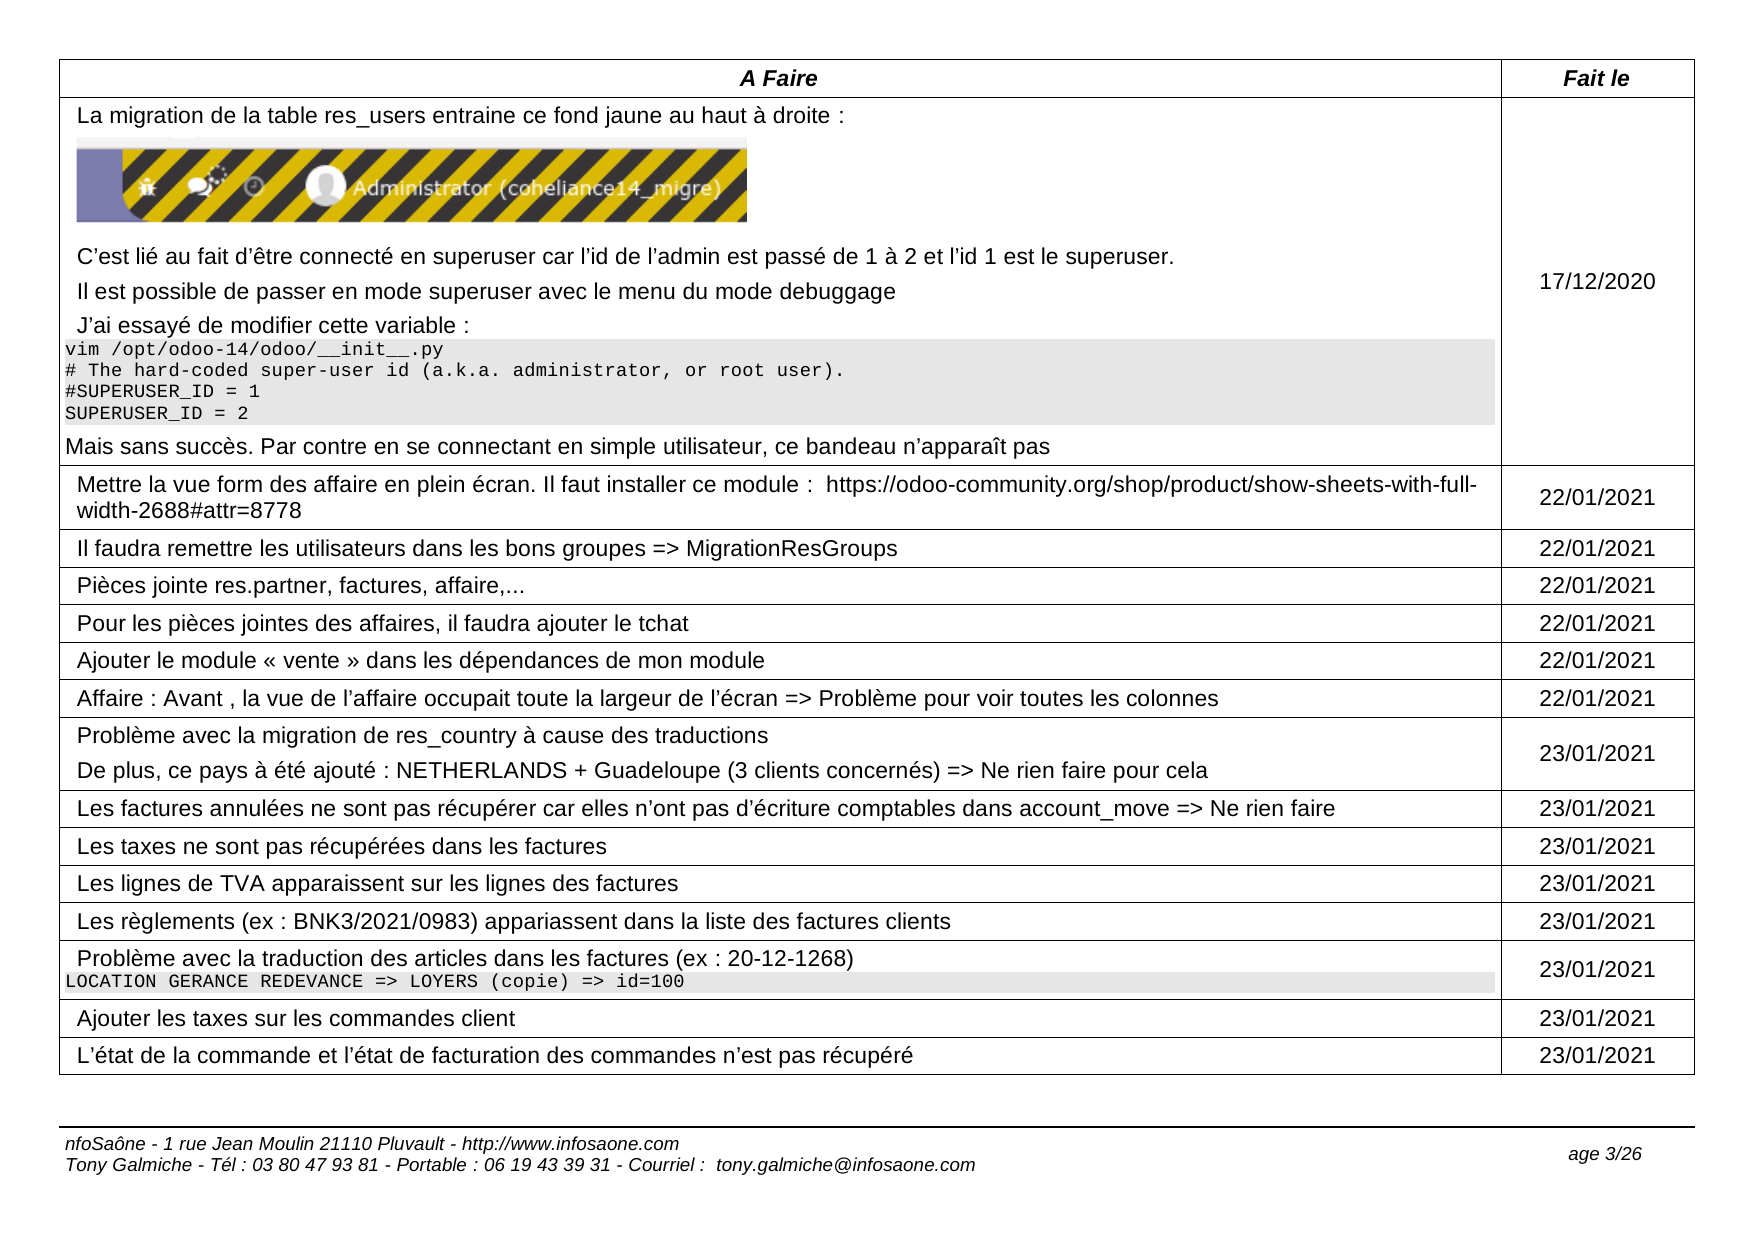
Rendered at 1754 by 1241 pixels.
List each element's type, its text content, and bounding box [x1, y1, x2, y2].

picture [76, 137, 747, 235]
table_cell Les règlements (ex : BNK3/2021/0983) appariassent dans la liste des factures clients [60, 903, 1501, 940]
table_cell 22/01/2021 [1502, 466, 1694, 529]
table_cell Les lignes de TVA apparaissent sur les lignes des factures [60, 866, 1501, 902]
table_cell 22/01/2021 [1502, 643, 1694, 679]
table_cell Ajouter les taxes sur les commandes client [60, 1000, 1501, 1037]
table_cell Pour les pièces jointes des affaires, il faudra ajouter le tchat [60, 605, 1501, 642]
table_cell 23/01/2021 [1502, 1038, 1694, 1074]
table_cell Mettre la vue form des affaire en plein écran. Il faut installer ce module : https://odoo-community.org/shop/product/show-sheets-with-full-width-2688#attr=8778 [60, 466, 1501, 529]
table_cell Les factures annulées ne sont pas récupérer car elles n’ont pas d’écriture comptables dans account_move => Ne rien faire [60, 791, 1501, 827]
table_cell 23/01/2021 [1502, 903, 1694, 940]
table_cell 17/12/2020 [1502, 98, 1694, 465]
table_cell Problème avec la migration de res_country à cause des traductions De plus, ce pays à été ajouté : NETHERLANDS + Guadeloupe (3 clients concernés) => Ne rien faire pour cela [60, 718, 1501, 790]
table_cell 23/01/2021 [1502, 791, 1694, 827]
table_header Fait le [1502, 60, 1694, 97]
table_cell 23/01/2021 [1502, 941, 1694, 999]
table_cell 23/01/2021 [1502, 828, 1694, 865]
table_cell 22/01/2021 [1502, 530, 1694, 567]
table_cell 23/01/2021 [1502, 718, 1694, 790]
table_cell Pièces jointe res.partner, factures, affaire,... [60, 568, 1501, 604]
table_cell 23/01/2021 [1502, 866, 1694, 902]
table_cell Problème avec la traduction des articles dans les factures (ex : 20-12-1268) LOCATION GERANCE REDEVANCE => LOYERS (copie) => id=100 [60, 941, 1501, 999]
table_header A Faire [60, 60, 1501, 97]
table_cell 22/01/2021 [1502, 568, 1694, 604]
table_cell L’état de la commande et l’état de facturation des commandes n’est pas récupéré [60, 1038, 1501, 1074]
table_cell 23/01/2021 [1502, 1000, 1694, 1037]
table_cell Affaire : Avant , la vue de l’affaire occupait toute la largeur de l’écran => Problème pour voir toutes les colonnes [60, 680, 1501, 717]
table_cell Les taxes ne sont pas récupérées dans les factures [60, 828, 1501, 865]
table_cell 22/01/2021 [1502, 605, 1694, 642]
table_cell Il faudra remettre les utilisateurs dans les bons groupes => MigrationResGroups [60, 530, 1501, 567]
table_cell La migration de la table res_users entraine ce fond jaune au haut à droite : C’est lié au fait d’être connecté en superuser car l’id de l’admin est passé de 1 à 2 et l’id 1 est le superuser. Il est possible de passer en mode superuser avec le menu du mode debuggage J’ai essayé de modifier cette variable : vim /opt/odoo-14/odoo/__init__.py # The hard-coded super-user id (a.k.a. administrator, or root user). #SUPERUSER_ID = 1 SUPERUSER_ID = 2 Mais sans succès. Par contre en se connectant en simple utilisateur, ce bandeau n’apparaît pas [60, 98, 1501, 465]
table_cell Ajouter le module « vente » dans les dépendances de mon module [60, 643, 1501, 679]
table_cell 22/01/2021 [1502, 680, 1694, 717]
